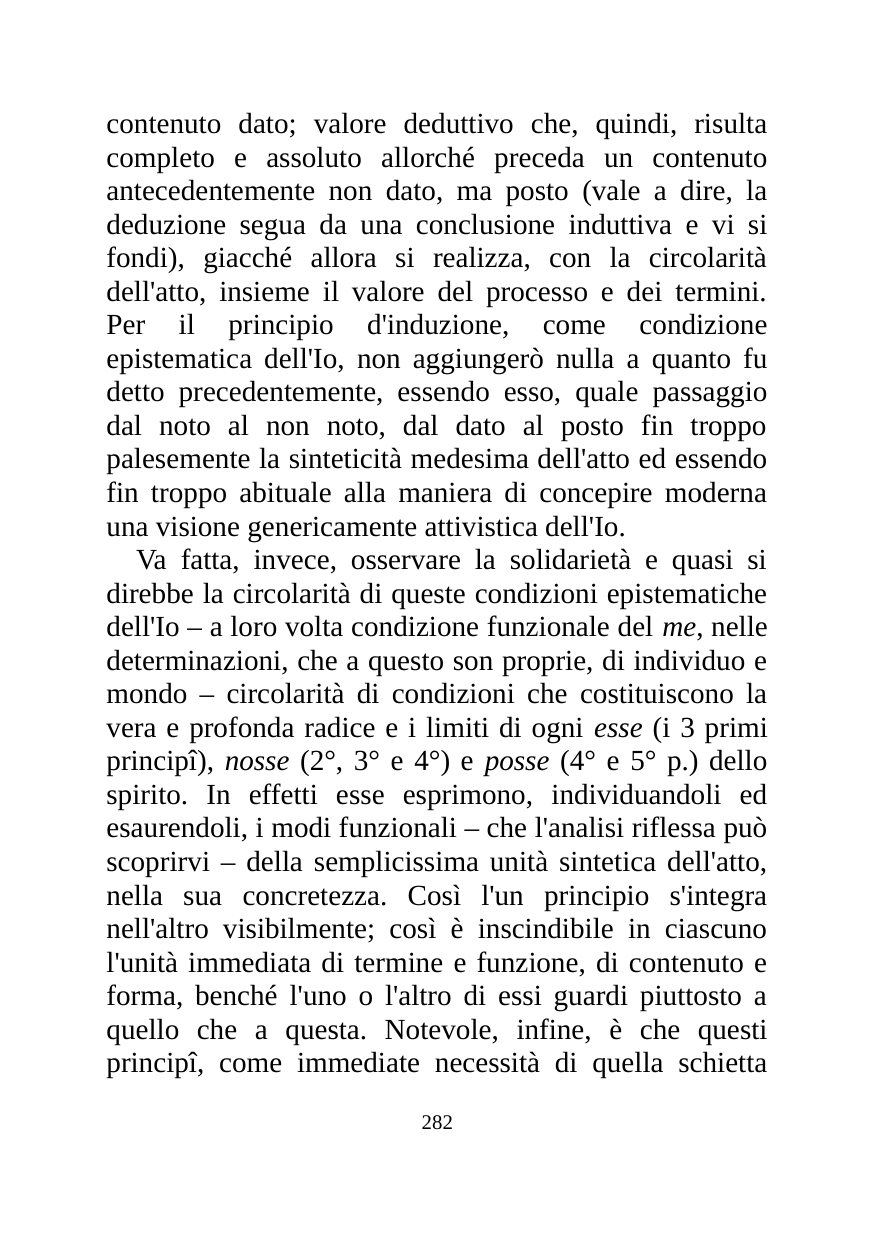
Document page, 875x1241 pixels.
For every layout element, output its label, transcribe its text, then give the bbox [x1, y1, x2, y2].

text contenuto dato; valore deduttivo che, quindi, risulta completo e assoluto allorché preceda un contenuto antecedentemente non dato, ma posto (vale a dire, la deduzione segua da una conclusione induttiva e vi si fondi), giacché allora si realizza, con la circolarità dell'atto, insieme il valore del processo e dei termini. Per il principio d'induzione, come condizione epistematica dell'Io, non aggiungerò nulla a quanto fu detto precedentemente, essendo esso, quale passaggio dal noto al non noto, dal dato al posto fin troppo palesemente la sinteticità medesima dell'atto ed essendo fin troppo abituale alla maniera di concepire moderna una visione genericamente attivistica dell'Io. [106, 106, 768, 542]
text Va fatta, invece, osservare la solidarietà e quasi si direbbe la circolarità di queste condizioni epistematiche dell'Io – a loro volta condizione funzionale del me, nelle determinazioni, che a questo son proprie, di individuo e mondo – circolarità di condizioni che costituiscono la vera e profonda radice e i limiti di ogni esse (i 3 primi principî), nosse (2°, 3° e 4°) e posse (4° e 5° p.) dello spirito. In effetti esse esprimono, individuandoli ed esaurendoli, i modi funzionali – che l'analisi riflessa può scoprirvi – della semplicissima unità sintetica dell'atto, nella sua concretezza. Così l'un principio s'integra nell'altro visibilmente; così è inscindibile in ciascuno l'unità immediata di termine e funzione, di contenuto e forma, benché l'uno o l'altro di essi guardi piuttosto a quello che a questa. Notevole, infine, è che questi principî, come immediate necessità di quella schietta [106, 542, 768, 1079]
